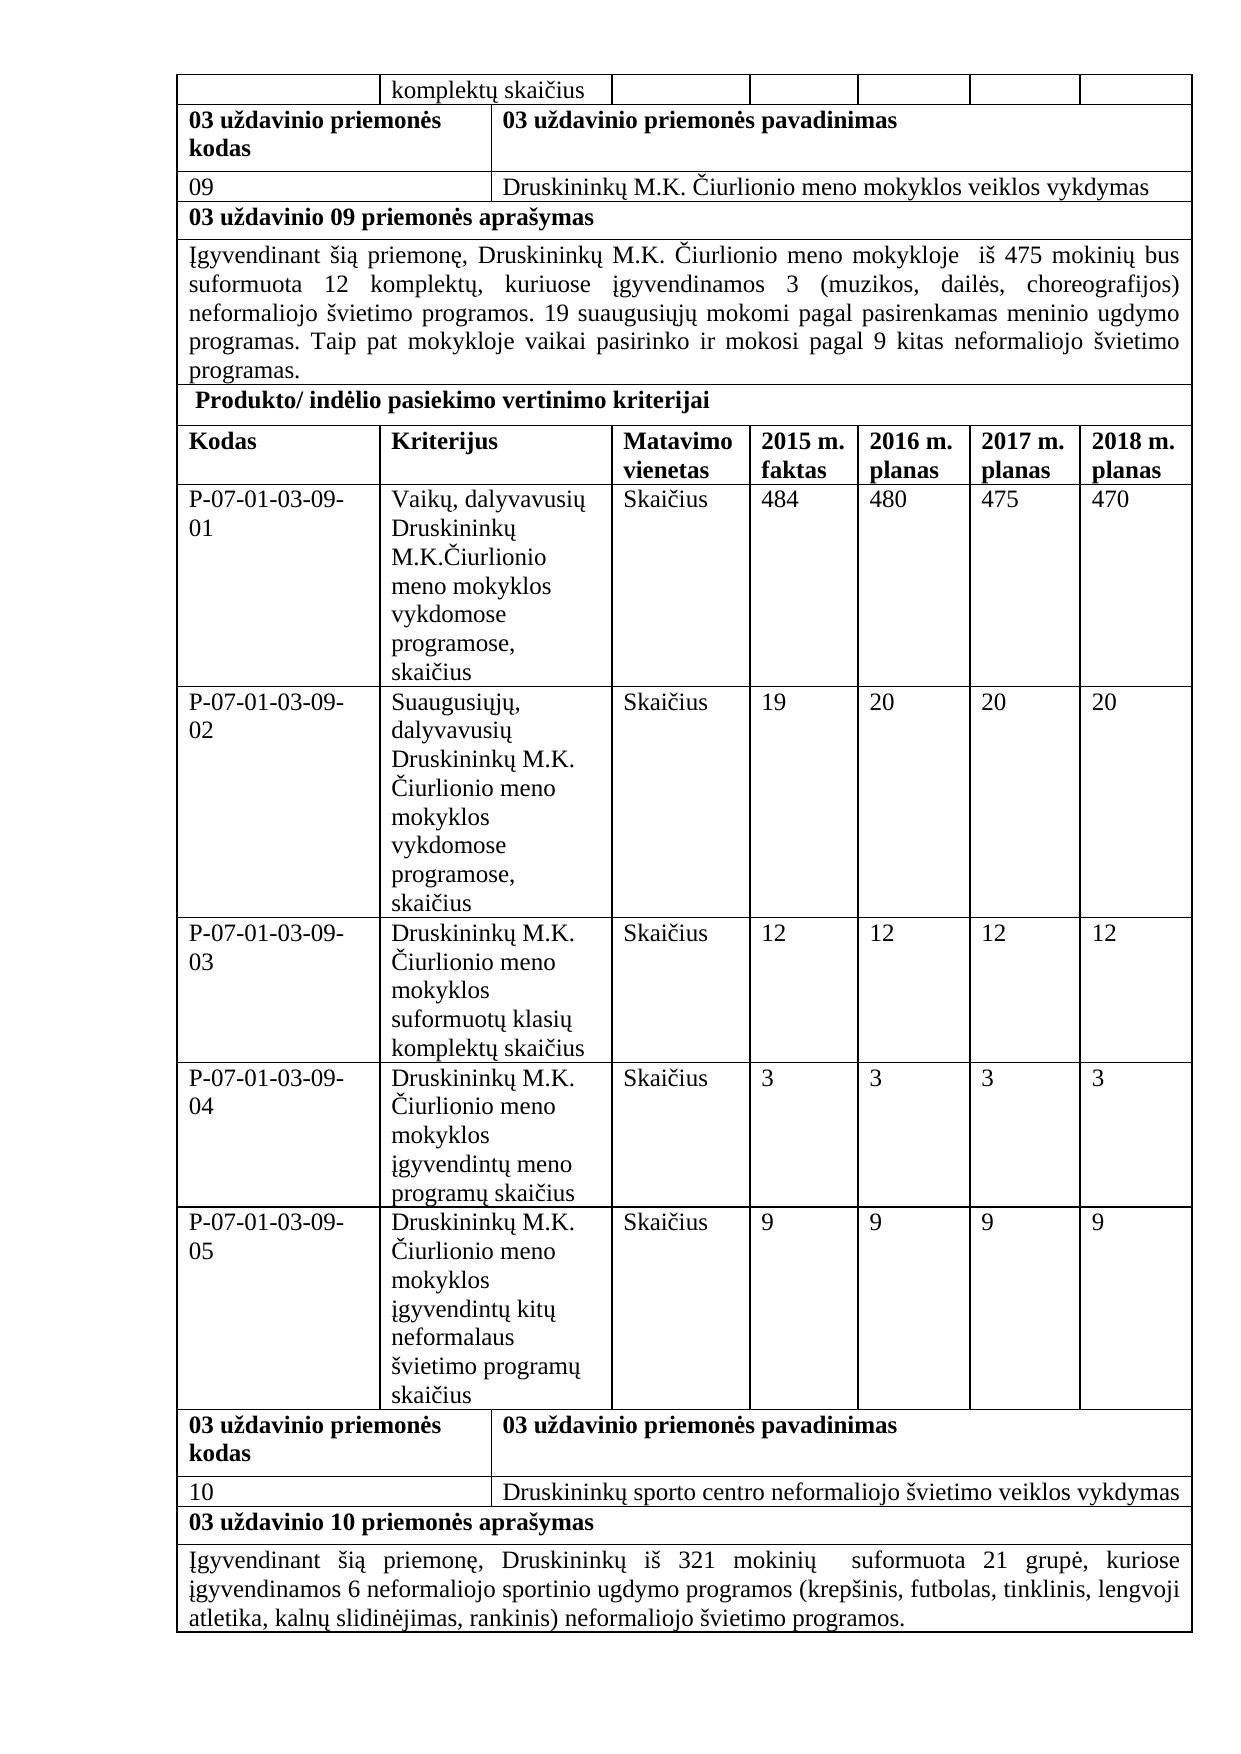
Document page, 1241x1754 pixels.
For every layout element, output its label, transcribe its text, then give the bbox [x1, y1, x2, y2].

table_cell Suaugusiųjų, dalyvavusių Druskininkų M.K. Čiurlionio meno mokyklos vykdomose programose, skaičius [381, 687, 611, 917]
table_cell 12 [751, 918, 857, 1062]
table_cell 9 [971, 1208, 1079, 1409]
table_cell [613, 75, 749, 104]
table_cell 475 [971, 485, 1079, 686]
table_cell P-07-01-03-09-02 [178, 687, 379, 917]
table_cell Kodas [178, 426, 379, 483]
table_cell Matavimo vienetas [613, 426, 749, 483]
table_cell Skaičius [613, 485, 749, 686]
table_cell 20 [1081, 687, 1191, 917]
table_cell 2015 m. faktas [751, 426, 857, 483]
table_cell 3 [1081, 1063, 1191, 1206]
table_cell 3 [751, 1063, 857, 1206]
table_cell 20 [859, 687, 969, 917]
table_cell 2016 m. planas [859, 426, 969, 483]
table_cell Produkto/ indėlio pasiekimo vertinimo kriterijai [178, 385, 1191, 425]
table_cell Druskininkų M.K. Čiurlionio meno mokyklos suformuotų klasių komplektų skaičius [381, 918, 611, 1062]
table_cell P-07-01-03-09-03 [178, 918, 379, 1062]
table_cell 9 [751, 1208, 857, 1409]
table_cell 03 uždavinio priemonės kodas [178, 105, 491, 171]
table_cell 03 uždavinio priemonės kodas [178, 1410, 491, 1476]
table_cell P-07-01-03-09-01 [178, 485, 379, 686]
table_cell 10 [178, 1477, 491, 1506]
table_cell Druskininkų M.K. Čiurlionio meno mokyklos įgyvendintų kitų neformalaus švietimo programų skaičius [381, 1208, 611, 1409]
table_cell 03 uždavinio priemonės pavadinimas [492, 1410, 1191, 1476]
table_cell 470 [1081, 485, 1191, 686]
table_cell 480 [859, 485, 969, 686]
table_cell Druskininkų M.K. Čiurlionio meno mokyklos veiklos vykdymas [492, 172, 1191, 201]
table_cell Skaičius [613, 918, 749, 1062]
table_cell Kriterijus [381, 426, 611, 483]
table_cell P-07-01-03-09-04 [178, 1063, 379, 1206]
table_cell Skaičius [613, 687, 749, 917]
table_cell komplektų skaičius [381, 75, 611, 104]
table_cell P-07-01-03-09-05 [178, 1208, 379, 1409]
table_cell [178, 75, 379, 104]
table_cell Vaikų, dalyvavusių Druskininkų M.K.Čiurlionio meno mokyklos vykdomose programose, skaičius [381, 485, 611, 686]
table_cell 20 [971, 687, 1079, 917]
table_cell 03 uždavinio priemonės pavadinimas [492, 105, 1191, 171]
table_cell 03 uždavinio 09 priemonės aprašymas [178, 202, 1191, 239]
table_cell [859, 75, 969, 104]
table_cell Druskininkų sporto centro neformaliojo švietimo veiklos vykdymas [492, 1477, 1191, 1506]
table_cell 2017 m. planas [971, 426, 1079, 483]
table_cell 3 [971, 1063, 1079, 1206]
table_cell [751, 75, 857, 104]
table_cell 484 [751, 485, 857, 686]
table_cell 9 [1081, 1208, 1191, 1409]
table_cell 2018 m. planas [1081, 426, 1191, 483]
table_cell 19 [751, 687, 857, 917]
table_cell 12 [971, 918, 1079, 1062]
table_cell Druskininkų M.K. Čiurlionio meno mokyklos įgyvendintų meno programų skaičius [381, 1063, 611, 1206]
table_cell Skaičius [613, 1208, 749, 1409]
table_cell 9 [859, 1208, 969, 1409]
table_cell 3 [859, 1063, 969, 1206]
table_cell 09 [178, 172, 491, 201]
table_cell [971, 75, 1079, 104]
table_cell Įgyvendinant šią priemonę, Druskininkų M.K. Čiurlionio meno mokykloje iš 475 mokinių bus suformuota 12 komplektų, kuriuose įgyvendinamos 3 (muzikos, dailės, choreografijos) neformaliojo švietimo programos. 19 suaugusiųjų mokomi pagal pasirenkamas meninio ugdymo programas. Taip pat mokykloje vaikai pasirinko ir mokosi pagal 9 kitas neformaliojo švietimo programas. [178, 240, 1191, 384]
table_cell 12 [1081, 918, 1191, 1062]
table_cell [1081, 75, 1191, 104]
table_cell 03 uždavinio 10 priemonės aprašymas [178, 1507, 1191, 1544]
table_cell Įgyvendinant šią priemonę, Druskininkų iš 321 mokinių suformuota 21 grupė, kuriose įgyvendinamos 6 neformaliojo sportinio ugdymo programos (krepšinis, futbolas, tinklinis, lengvoji atletika, kalnų slidinėjimas, rankinis) neformaliojo švietimo programos. [178, 1545, 1191, 1631]
table_cell 12 [859, 918, 969, 1062]
table_cell Skaičius [613, 1063, 749, 1206]
